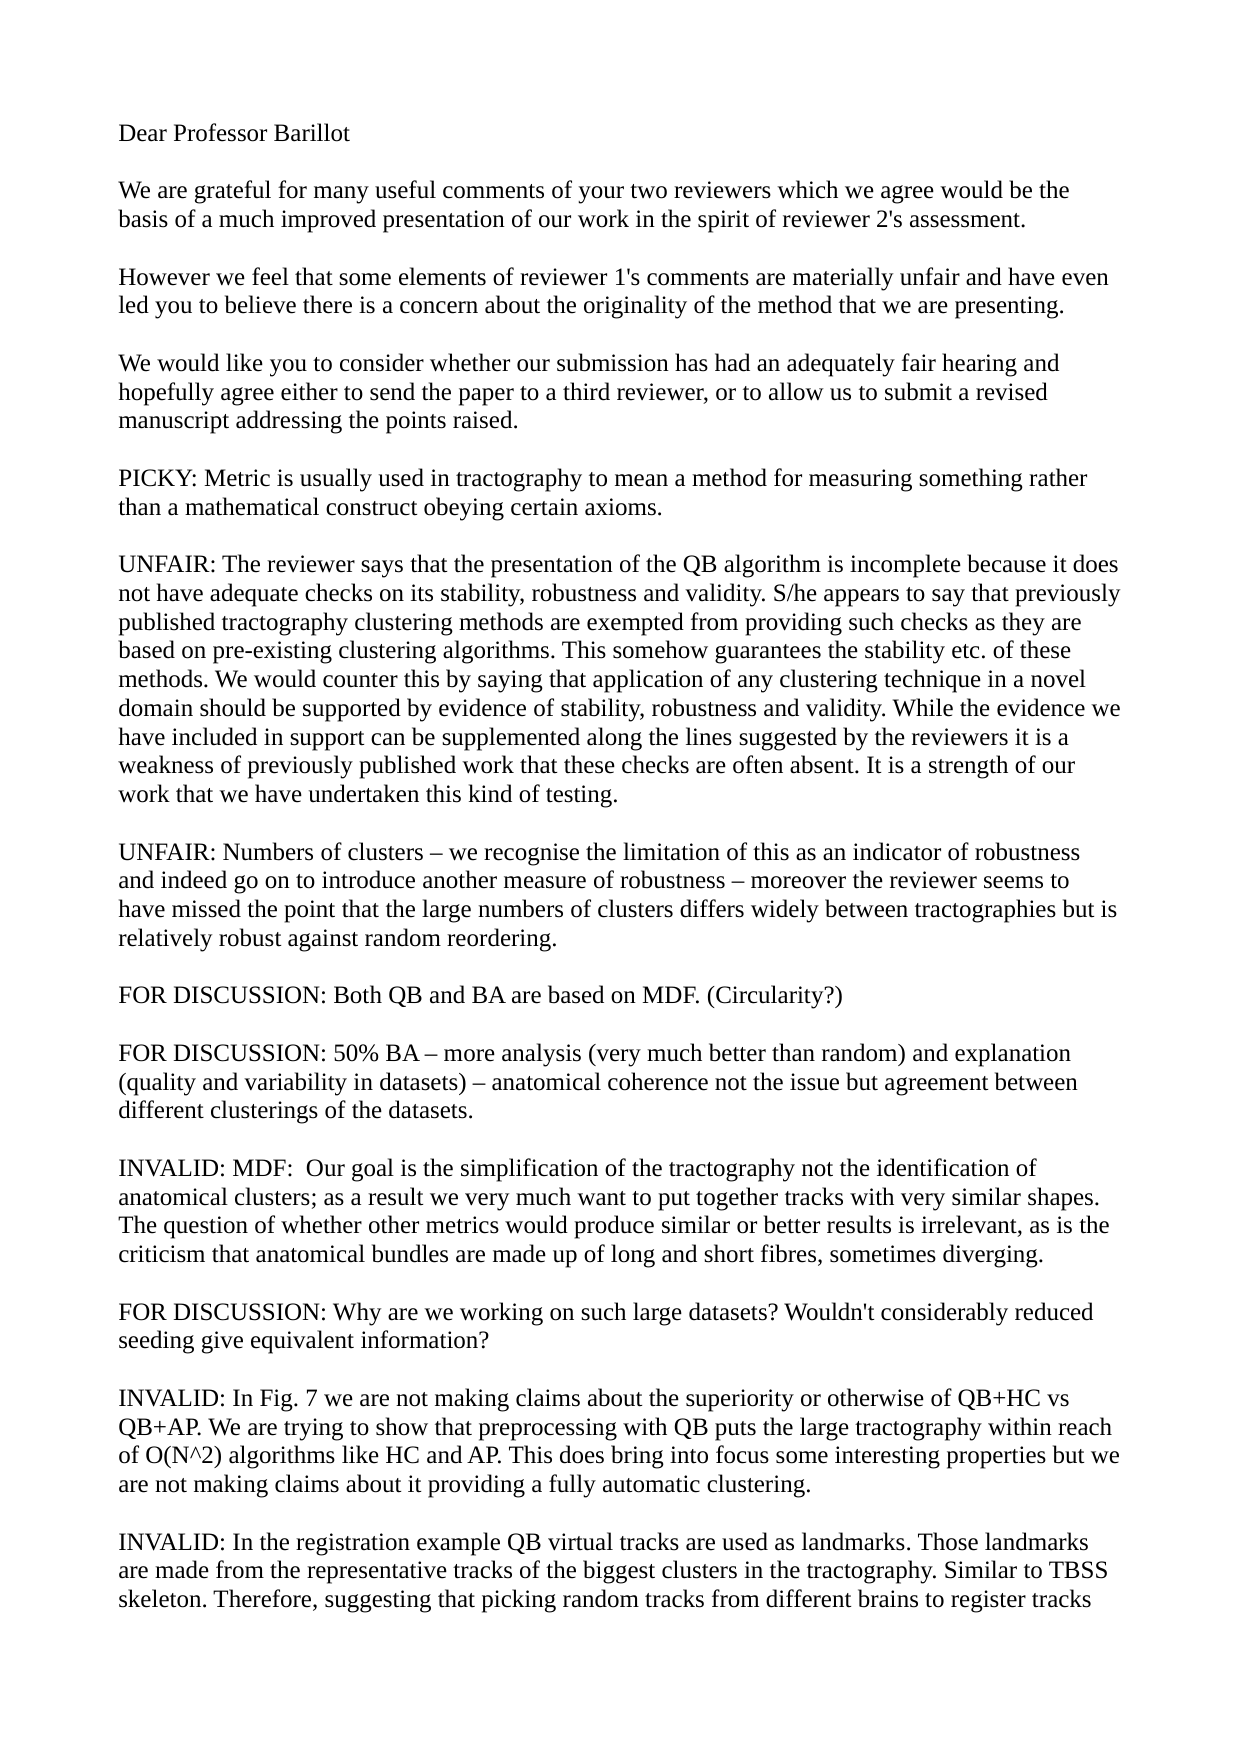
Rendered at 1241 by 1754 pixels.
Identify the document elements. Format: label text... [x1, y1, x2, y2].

text UNFAIR: The reviewer says that the presentation of the QB algorithm is incomplete because it does not have adequate checks on its stability, robustness and validity. S/he appears to say that previously published tractography clustering methods are exempted from providing such checks as they are based on pre-existing clustering algorithms. This somehow guarantees the stability etc. of these methods. We would counter this by saying that application of any clustering technique in a novel domain should be supported by evidence of stability, robustness and validity. While the evidence we have included in support can be supplemented along the lines suggested by the reviewers it is a weakness of previously published work that these checks are often absent. It is a strength of our work that we have undertaken this kind of testing. [118, 549, 1122, 808]
text INVALID: MDF: Our goal is the simplification of the tractography not the identification of anatomical clusters; as a result we very much want to put together tracks with very similar shapes. The question of whether other metrics would produce similar or better results is irrelevant, as is the criticism that anatomical bundles are made up of long and short fibres, sometimes diverging. [118, 1153, 1122, 1268]
text INVALID: In Fig. 7 we are not making claims about the superiority or otherwise of QB+HC vs QB+AP. We are trying to show that preprocessing with QB puts the large tractography within reach of O(N^2) algorithms like HC and AP. This does bring into focus some interesting properties but we are not making claims about it providing a fully automatic clustering. [118, 1383, 1122, 1498]
text UNFAIR: Numbers of clusters – we recognise the limitation of this as an indicator of robustness and indeed go on to introduce another measure of robustness – moreover the reviewer seems to have missed the point that the large numbers of clusters differs widely between tractographies but is relatively robust against random reordering. [118, 837, 1122, 952]
text FOR DISCUSSION: 50% BA – more analysis (very much better than random) and explanation (quality and variability in datasets) – anatomical coherence not the issue but agreement between different clusterings of the datasets. [118, 1038, 1122, 1124]
text Dear Professor Barillot [118, 118, 1122, 147]
text FOR DISCUSSION: Both QB and BA are based on MDF. (Circularity?) [118, 981, 1122, 1009]
text PICKY: Metric is usually used in tractography to mean a method for measuring something rather than a mathematical construct obeying certain axioms. [118, 463, 1122, 521]
text We are grateful for many useful comments of your two reviewers which we agree would be the basis of a much improved presentation of our work in the spirit of reviewer 2's assessment. [118, 176, 1122, 233]
text FOR DISCUSSION: Why are we working on such large datasets? Wouldn't considerably reduced seeding give equivalent information? [118, 1297, 1122, 1354]
text We would like you to consider whether our submission has had an adequately fair hearing and hopefully agree either to send the paper to a third reviewer, or to allow us to submit a revised manuscript addressing the points raised. [118, 348, 1122, 434]
text However we feel that some elements of reviewer 1's comments are materially unfair and have even led you to believe there is a concern about the originality of the method that we are presenting. [118, 262, 1122, 319]
text INVALID: In the registration example QB virtual tracks are used as landmarks. Those landmarks are made from the representative tracks of the biggest clusters in the tractography. Similar to TBSS skeleton. Therefore, suggesting that picking random tracks from different brains to register tracks [118, 1527, 1122, 1613]
